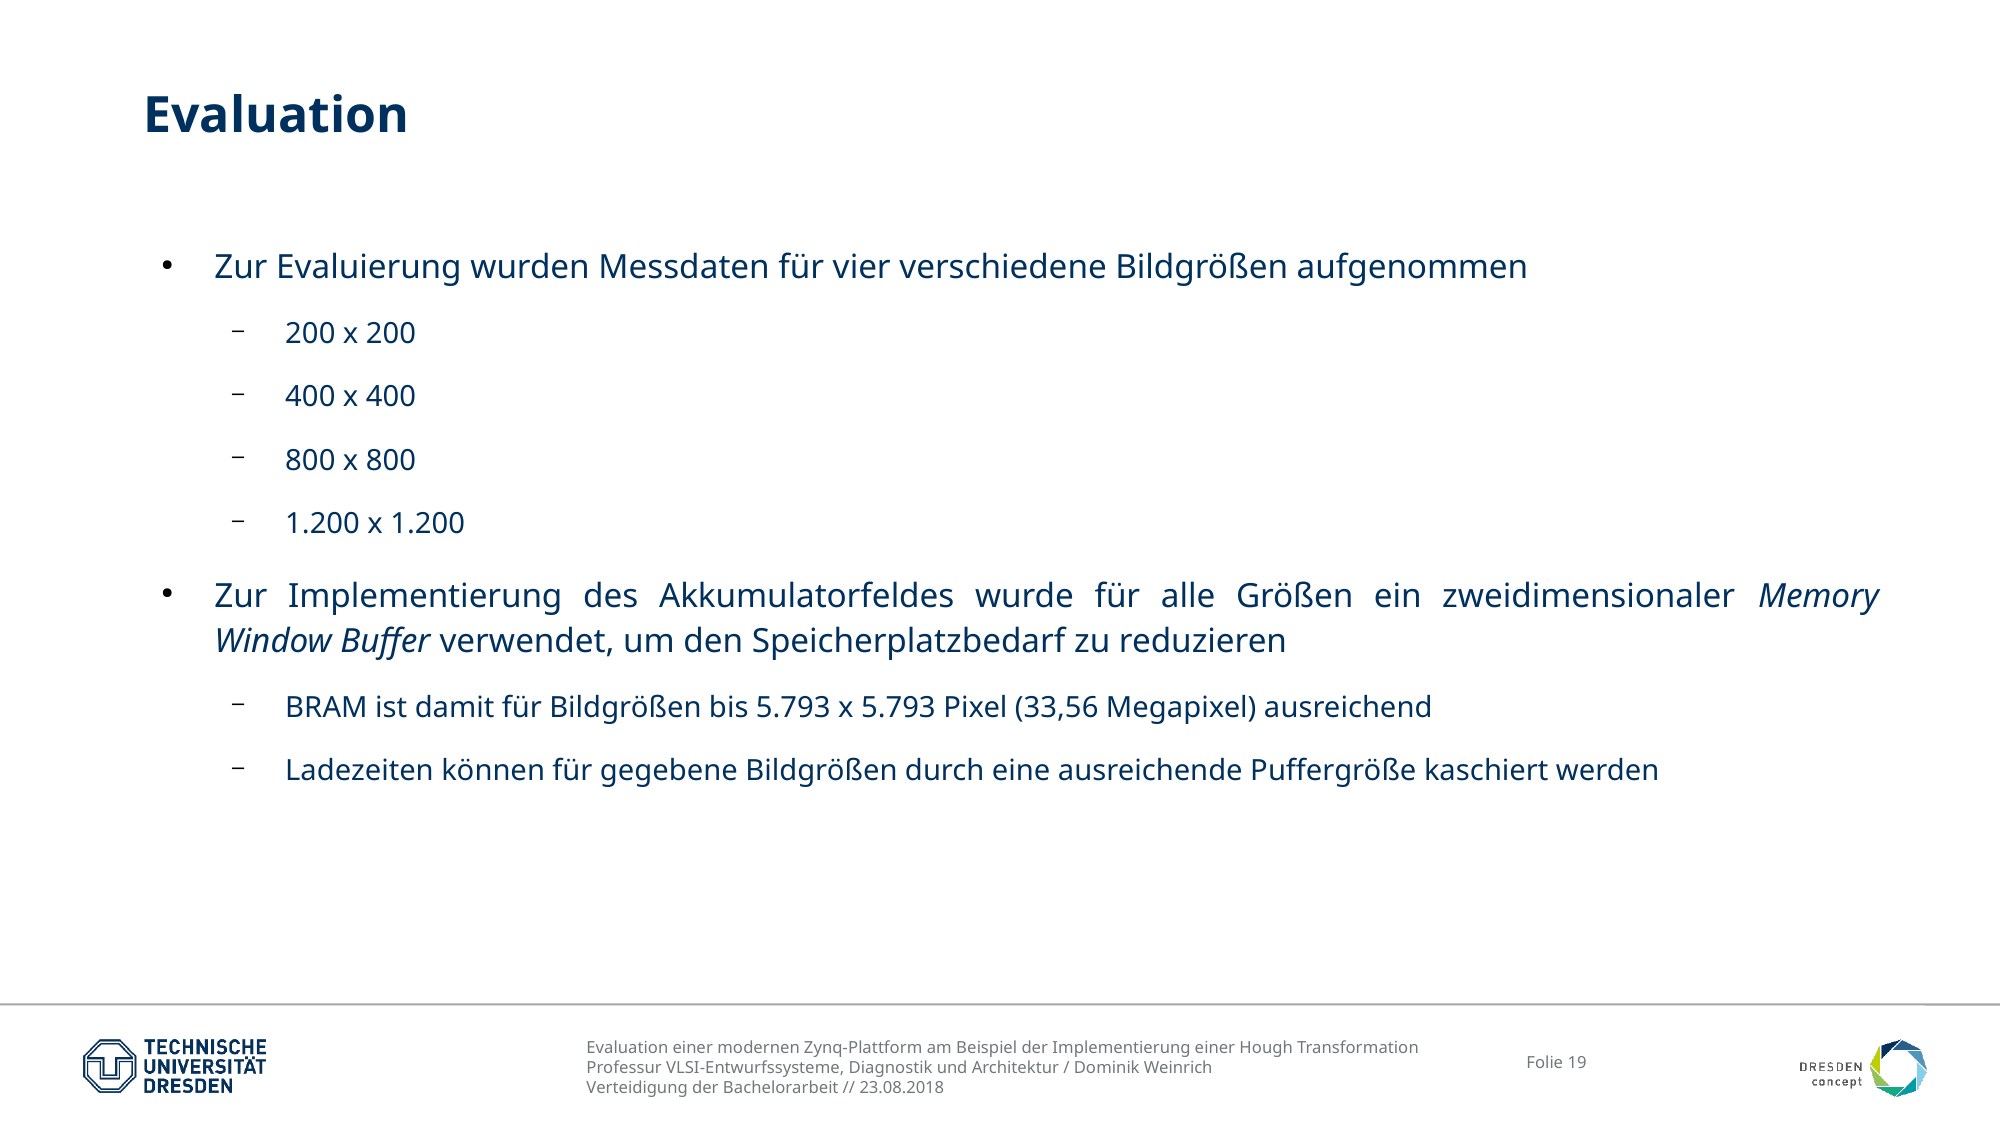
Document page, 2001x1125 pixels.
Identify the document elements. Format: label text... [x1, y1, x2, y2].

title Evaluation [143, 56, 1880, 169]
picture [1800, 1039, 1927, 1097]
list Zur Evaluierung wurden Messdaten für vier verschiedene Bildgrößen aufgenommen 200 x 200 400 x 400 800 x 800 1.200 x 1.200 Zur Implementierung des Akkumulatorfeldes wurde für alle Größen ein zweidimensionaler Memory Window Buffer verwendet, um den Speicherplatzbedarf zu reduzieren BRAM ist damit für Bildgrößen bis 5.793 x 5.793 Pixel (33,56 Megapixel) ausreichend Ladezeiten können für gegebene Bildgrößen durch eine ausreichende Puffergröße kaschiert werden [143, 243, 1880, 957]
picture [83, 1039, 266, 1093]
